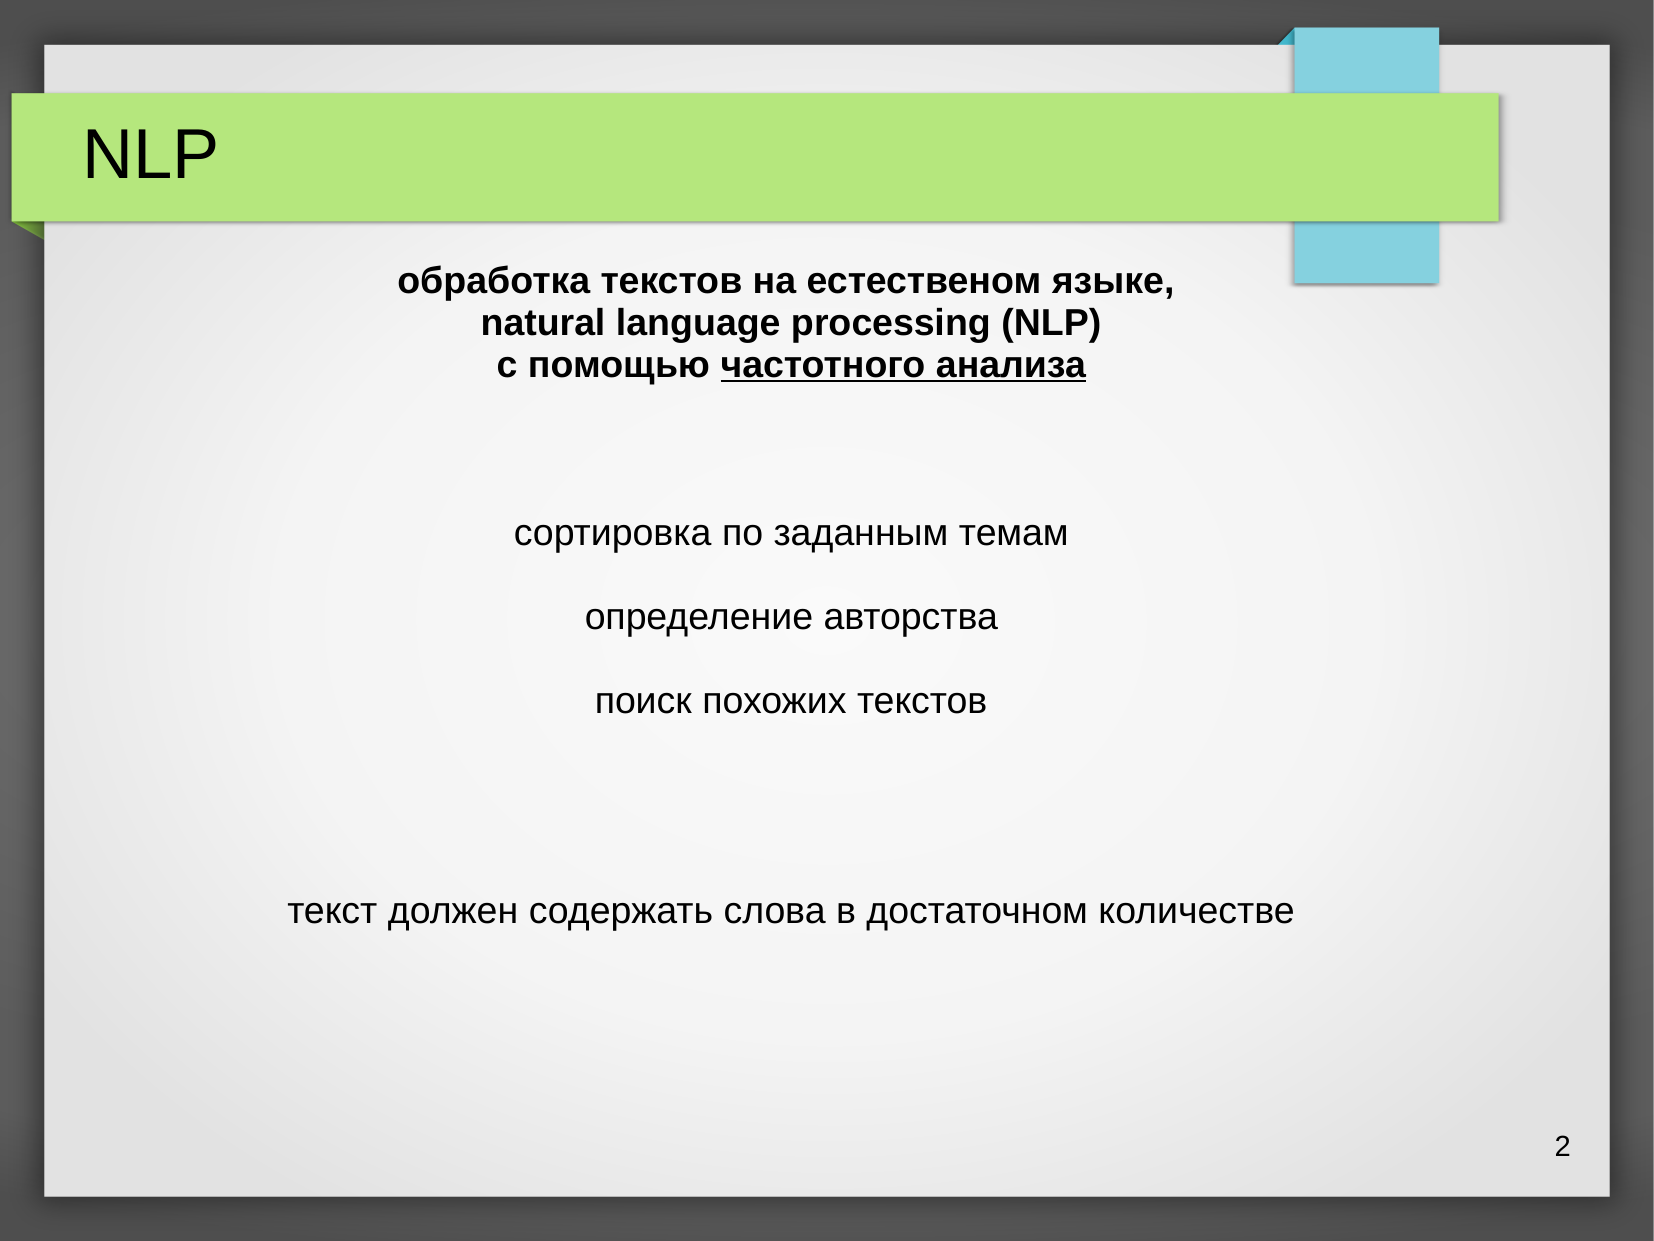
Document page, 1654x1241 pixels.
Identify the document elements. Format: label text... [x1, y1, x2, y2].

title NLP [82, 118, 1406, 189]
picture [0, 0, 1654, 1241]
text_box обработка текстов на естественом языке, natural language processing (NLP) с помощью частотного анализа сортировка по заданным темам определение авторства поиск похожих текстов текст должен содержать слова в достаточном количестве [70, 259, 1512, 935]
